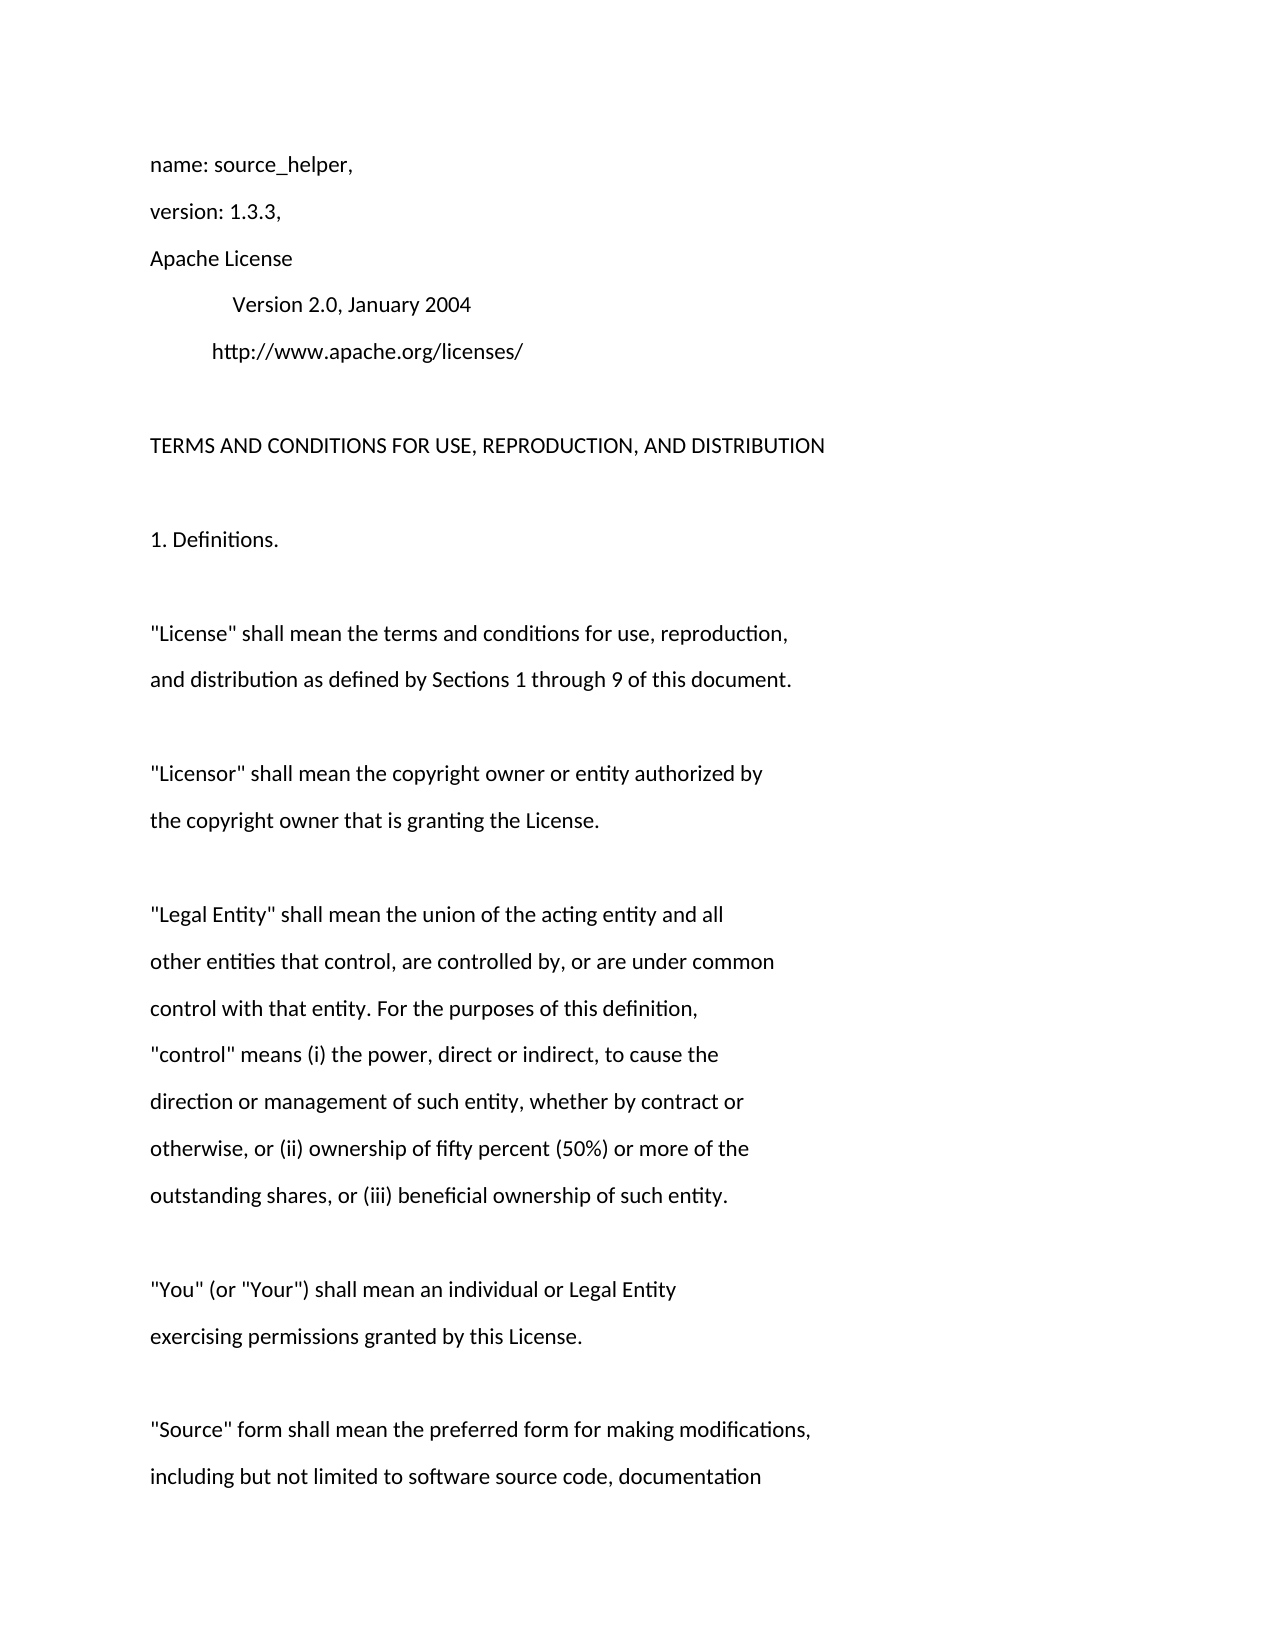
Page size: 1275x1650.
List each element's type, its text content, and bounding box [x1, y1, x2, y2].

text Version 2.0, January 2004 [150, 291, 1125, 319]
text "control" means (i) the power, direct or indirect, to cause the [150, 1041, 1125, 1069]
text "License" shall mean the terms and conditions for use, reproduction, [150, 619, 1125, 647]
text TERMS AND CONDITIONS FOR USE, REPRODUCTION, AND DISTRIBUTION [150, 431, 1125, 459]
text exercising permissions granted by this License. [150, 1322, 1125, 1350]
text Apache License [150, 244, 1125, 272]
text and distribution as defined by Sections 1 through 9 of this document. [150, 666, 1125, 694]
text version: 1.3.3, [150, 197, 1125, 225]
text "Legal Entity" shall mean the union of the acting entity and all [150, 900, 1125, 928]
text otherwise, or (ii) ownership of fifty percent (50%) or more of the [150, 1134, 1125, 1162]
text including but not limited to software source code, documentation [150, 1462, 1125, 1491]
text the copyright owner that is granting the License. [150, 806, 1125, 834]
text 1. Definitions. [150, 525, 1125, 553]
text "You" (or "Your") shall mean an individual or Legal Entity [150, 1275, 1125, 1303]
text name: source_helper, [150, 150, 1125, 178]
text outstanding shares, or (iii) beneficial ownership of such entity. [150, 1181, 1125, 1209]
text "Source" form shall mean the preferred form for making modifications, [150, 1416, 1125, 1444]
text http://www.apache.org/licenses/ [150, 337, 1125, 366]
text control with that entity. For the purposes of this definition, [150, 994, 1125, 1022]
text other entities that control, are controlled by, or are under common [150, 947, 1125, 975]
text "Licensor" shall mean the copyright owner or entity authorized by [150, 759, 1125, 787]
text direction or management of such entity, whether by contract or [150, 1087, 1125, 1116]
